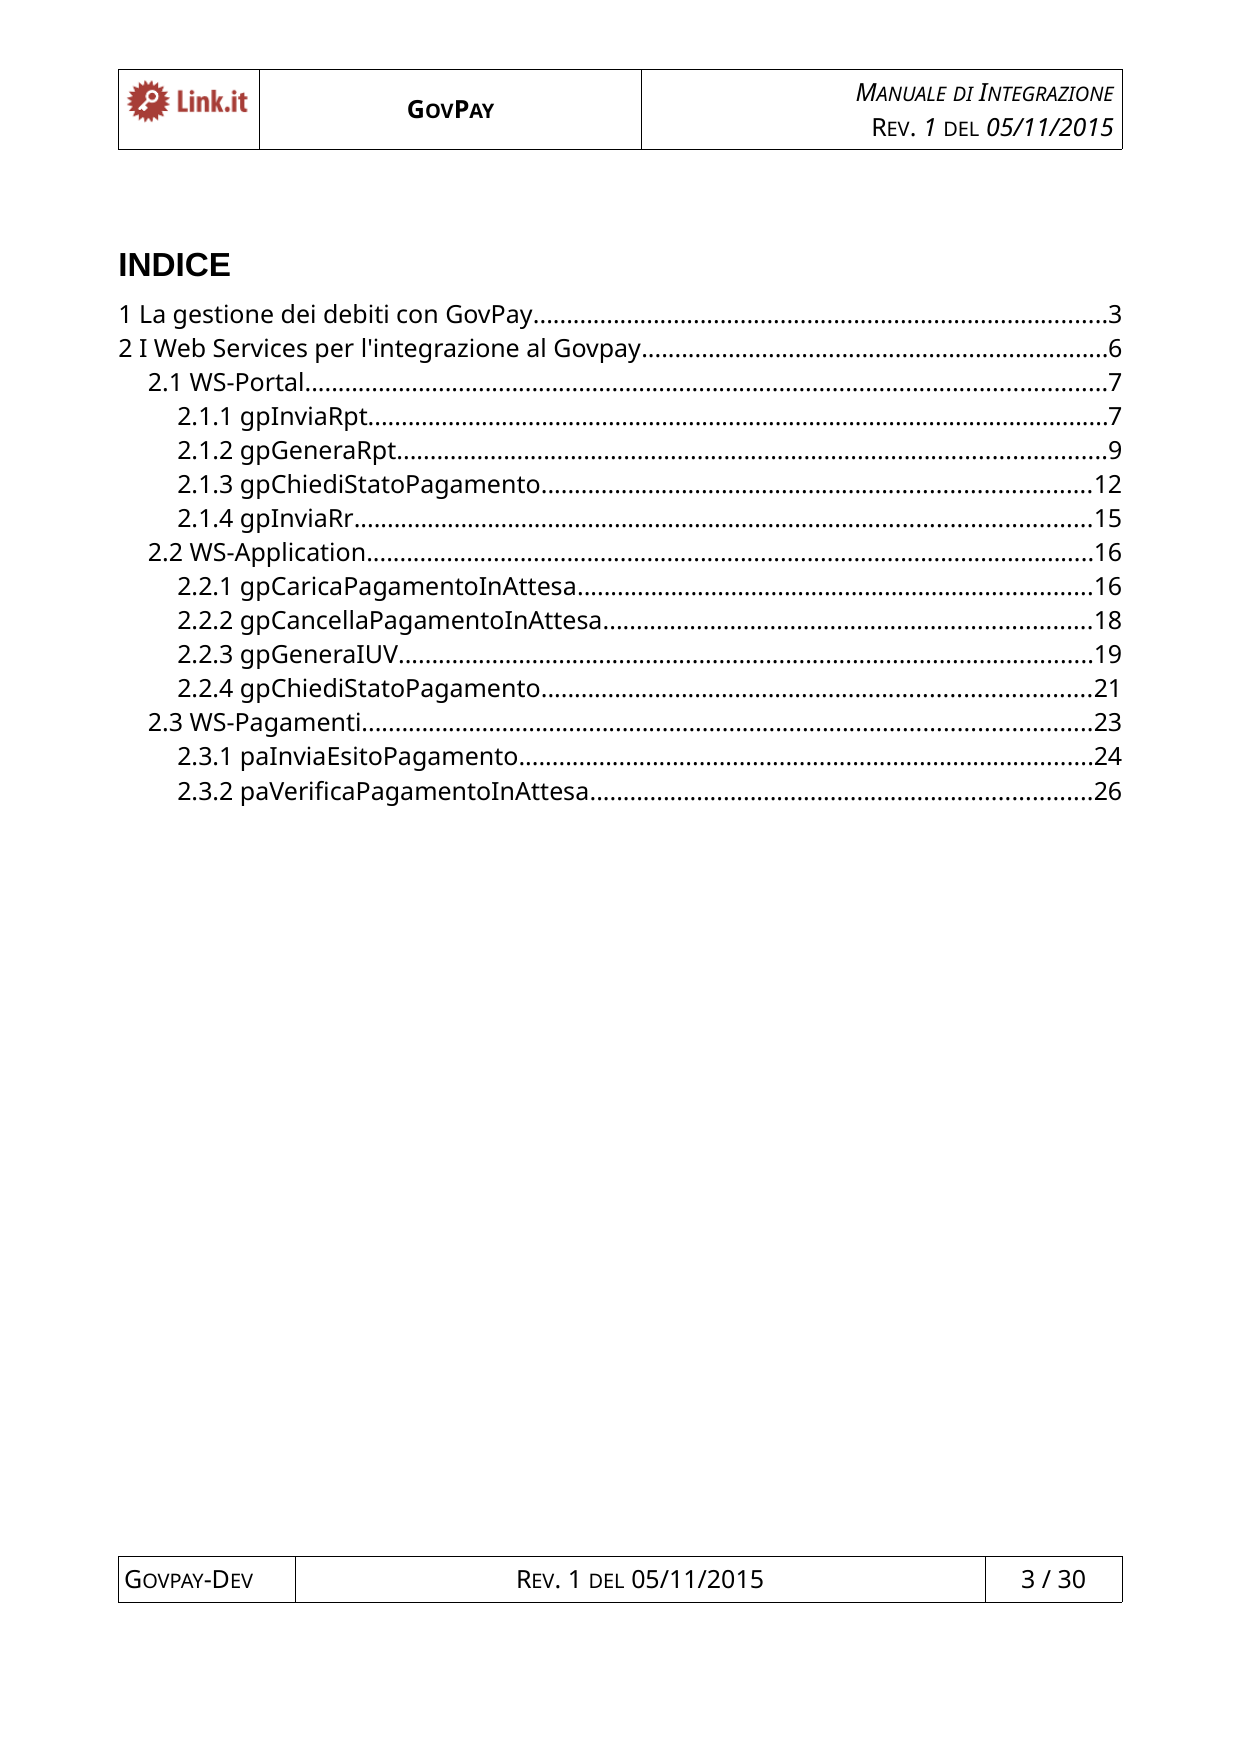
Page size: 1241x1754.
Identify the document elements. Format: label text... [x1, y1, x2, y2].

text 2.2.2 gpCancellaPagamentoInAttesa 18 [177, 603, 1122, 637]
text 2.1 WS-Portal 7 [148, 364, 1122, 398]
text 1 La gestione dei debiti con GovPay 3 [118, 296, 1122, 330]
text 2 I Web Services per l'integrazione al Govpay 6 [118, 330, 1122, 364]
text 2.2.1 gpCaricaPagamentoInAttesa 16 [177, 569, 1122, 603]
text 2.2 WS-Application 16 [148, 535, 1122, 569]
text 2.1.3 gpChiediStatoPagamento 12 [177, 467, 1122, 501]
text 2.1.1 gpInviaRpt 7 [177, 398, 1122, 432]
text 2.3.1 paInviaEsitoPagamento 24 [177, 739, 1122, 773]
text 2.3 WS-Pagamenti 23 [148, 705, 1122, 739]
text 2.1.4 gpInviaRr 15 [177, 501, 1122, 535]
subtitle INDICE [118, 245, 1122, 284]
text 2.1.2 gpGeneraRpt 9 [177, 432, 1122, 467]
text 2.2.4 gpChiediStatoPagamento 21 [177, 671, 1122, 705]
text 2.3.2 paVerificaPagamentoInAttesa 26 [177, 773, 1122, 807]
picture [123, 75, 254, 128]
text 2.2.3 gpGeneraIUV 19 [177, 637, 1122, 671]
